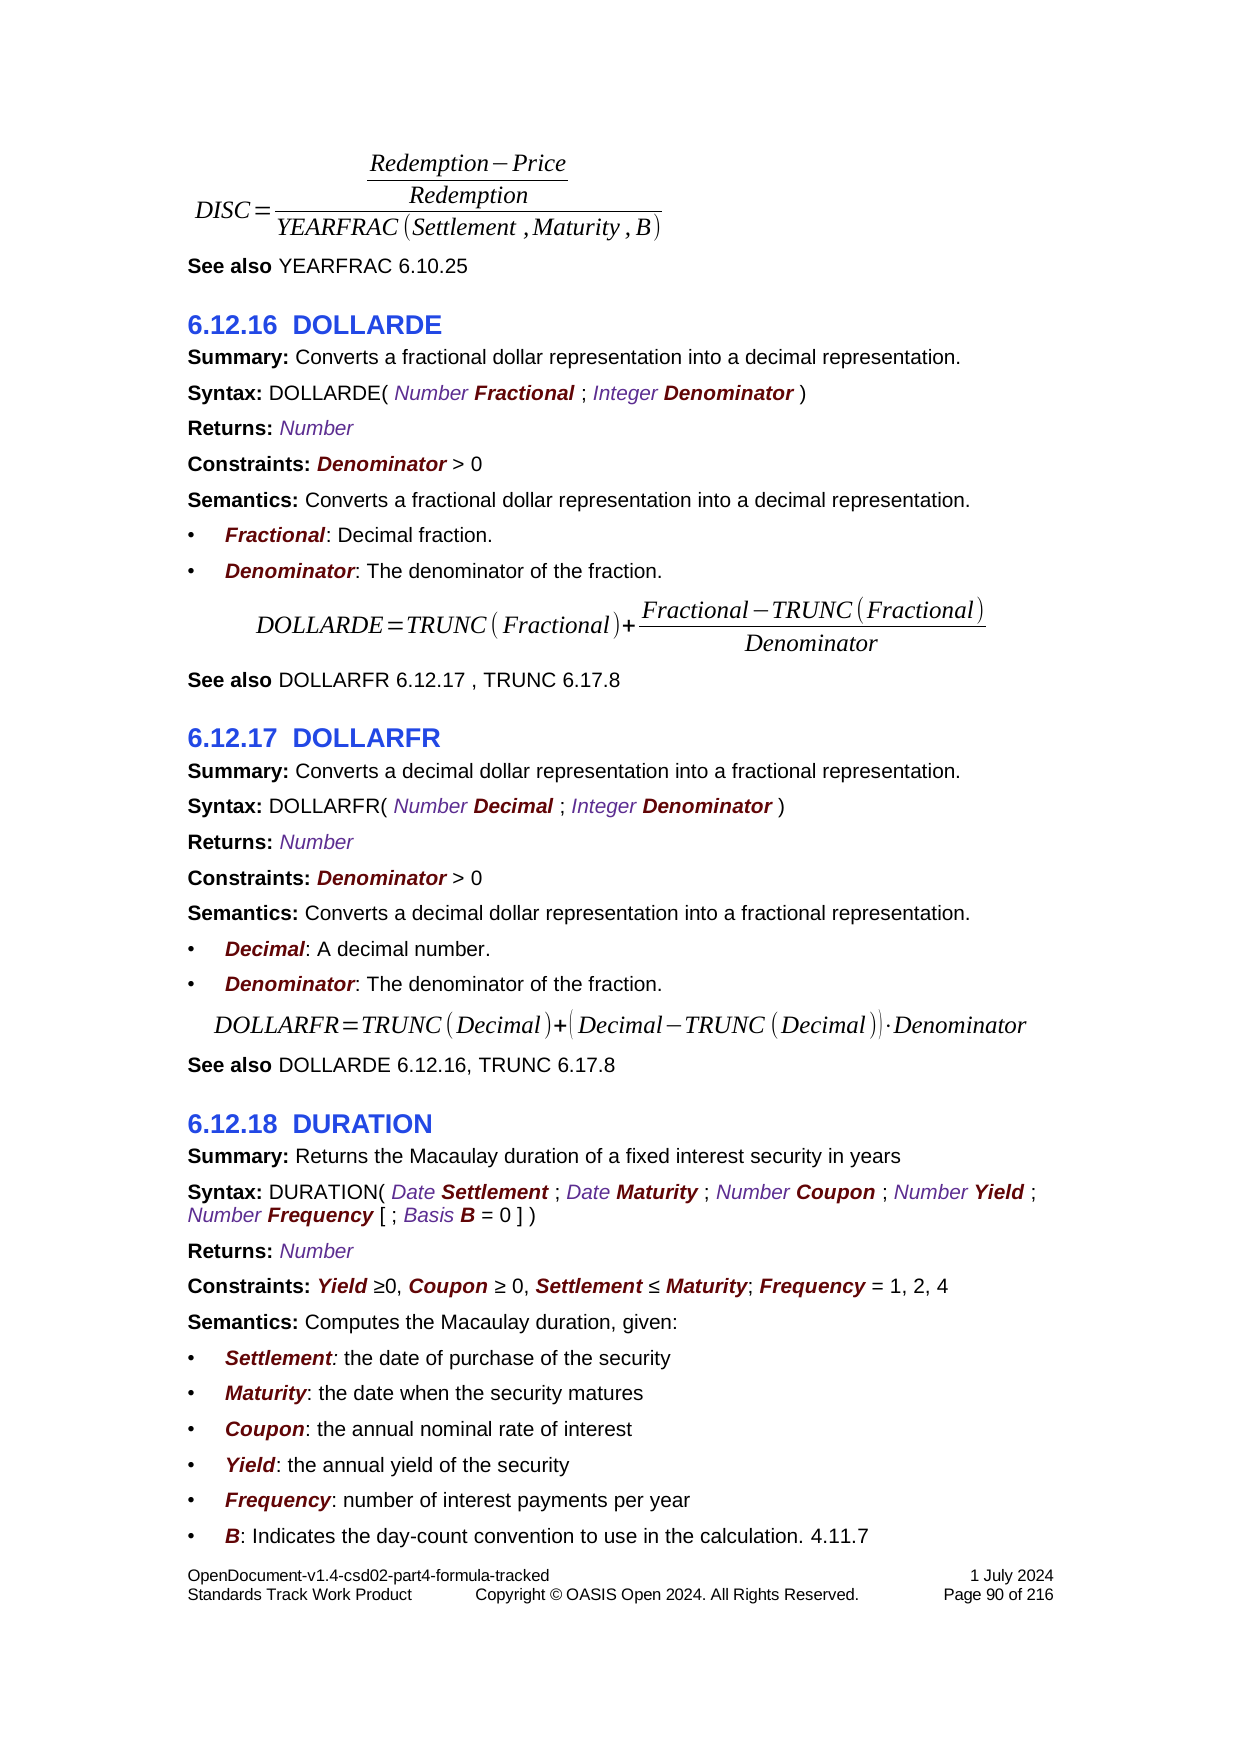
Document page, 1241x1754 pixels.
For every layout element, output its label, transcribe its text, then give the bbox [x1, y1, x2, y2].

text Constraints: Denominator > 0 [187, 866, 1053, 889]
text Summary: Returns the Macaulay duration of a fixed interest security in years [187, 1144, 1053, 1168]
text Semantics: Computes the Macaulay duration, given: [187, 1311, 1053, 1334]
list Yield: the annual yield of the security [187, 1453, 1053, 1477]
text Returns: Number [187, 1239, 1053, 1263]
list Denominator: The denominator of the fraction. [187, 973, 1053, 996]
text See also DOLLARDE 6.12.16, TRUNC 6.17.8 [187, 1054, 1053, 1077]
list B: Indicates the day-count convention to use in the calculation. 4.11.7 [187, 1524, 1053, 1548]
text Summary: Converts a fractional dollar representation into a decimal representation. [187, 346, 1053, 369]
text Syntax: DOLLARFR( Number Decimal ; Integer Denominator ) [187, 795, 1053, 818]
text Summary: Converts a decimal dollar representation into a fractional representation. [187, 759, 1053, 783]
list Frequency: number of interest payments per year [187, 1489, 1053, 1512]
subtitle DURATION [187, 1108, 1053, 1138]
text See also DOLLARFR 6.12.17 , TRUNC 6.17.8 [187, 668, 1053, 692]
list Maturity: the date when the security matures [187, 1382, 1053, 1405]
text Returns: Number [187, 830, 1053, 854]
list Denominator: The denominator of the fraction. [187, 559, 1053, 583]
list Decimal: A decimal number. [187, 937, 1053, 961]
subtitle DOLLARFR [187, 723, 1053, 753]
text Semantics: Converts a decimal dollar representation into a fractional representation. [187, 902, 1053, 925]
text Constraints: Yield ≥0, Coupon ≥ 0, Settlement ≤ Maturity; Frequency = 1, 2, 4 [187, 1275, 1053, 1298]
text Returns: Number [187, 417, 1053, 440]
text Syntax: DURATION( Date Settlement ; Date Maturity ; Number Coupon ; Number Yield ; Number Frequency [ ; Basis B = 0 ] ) [187, 1180, 1053, 1227]
text Constraints: Denominator > 0 [187, 452, 1053, 476]
list Settlement: the date of purchase of the security [187, 1346, 1053, 1370]
text Semantics: Converts a fractional dollar representation into a decimal representation. [187, 488, 1053, 512]
text See also YEARFRAC 6.10.25 [187, 255, 1053, 278]
text Syntax: DOLLARDE( Number Fractional ; Integer Denominator ) [187, 381, 1053, 405]
subtitle DOLLARDE [187, 309, 1053, 339]
list Fractional: Decimal fraction. [187, 524, 1053, 547]
list Coupon: the annual nominal rate of interest [187, 1417, 1053, 1441]
